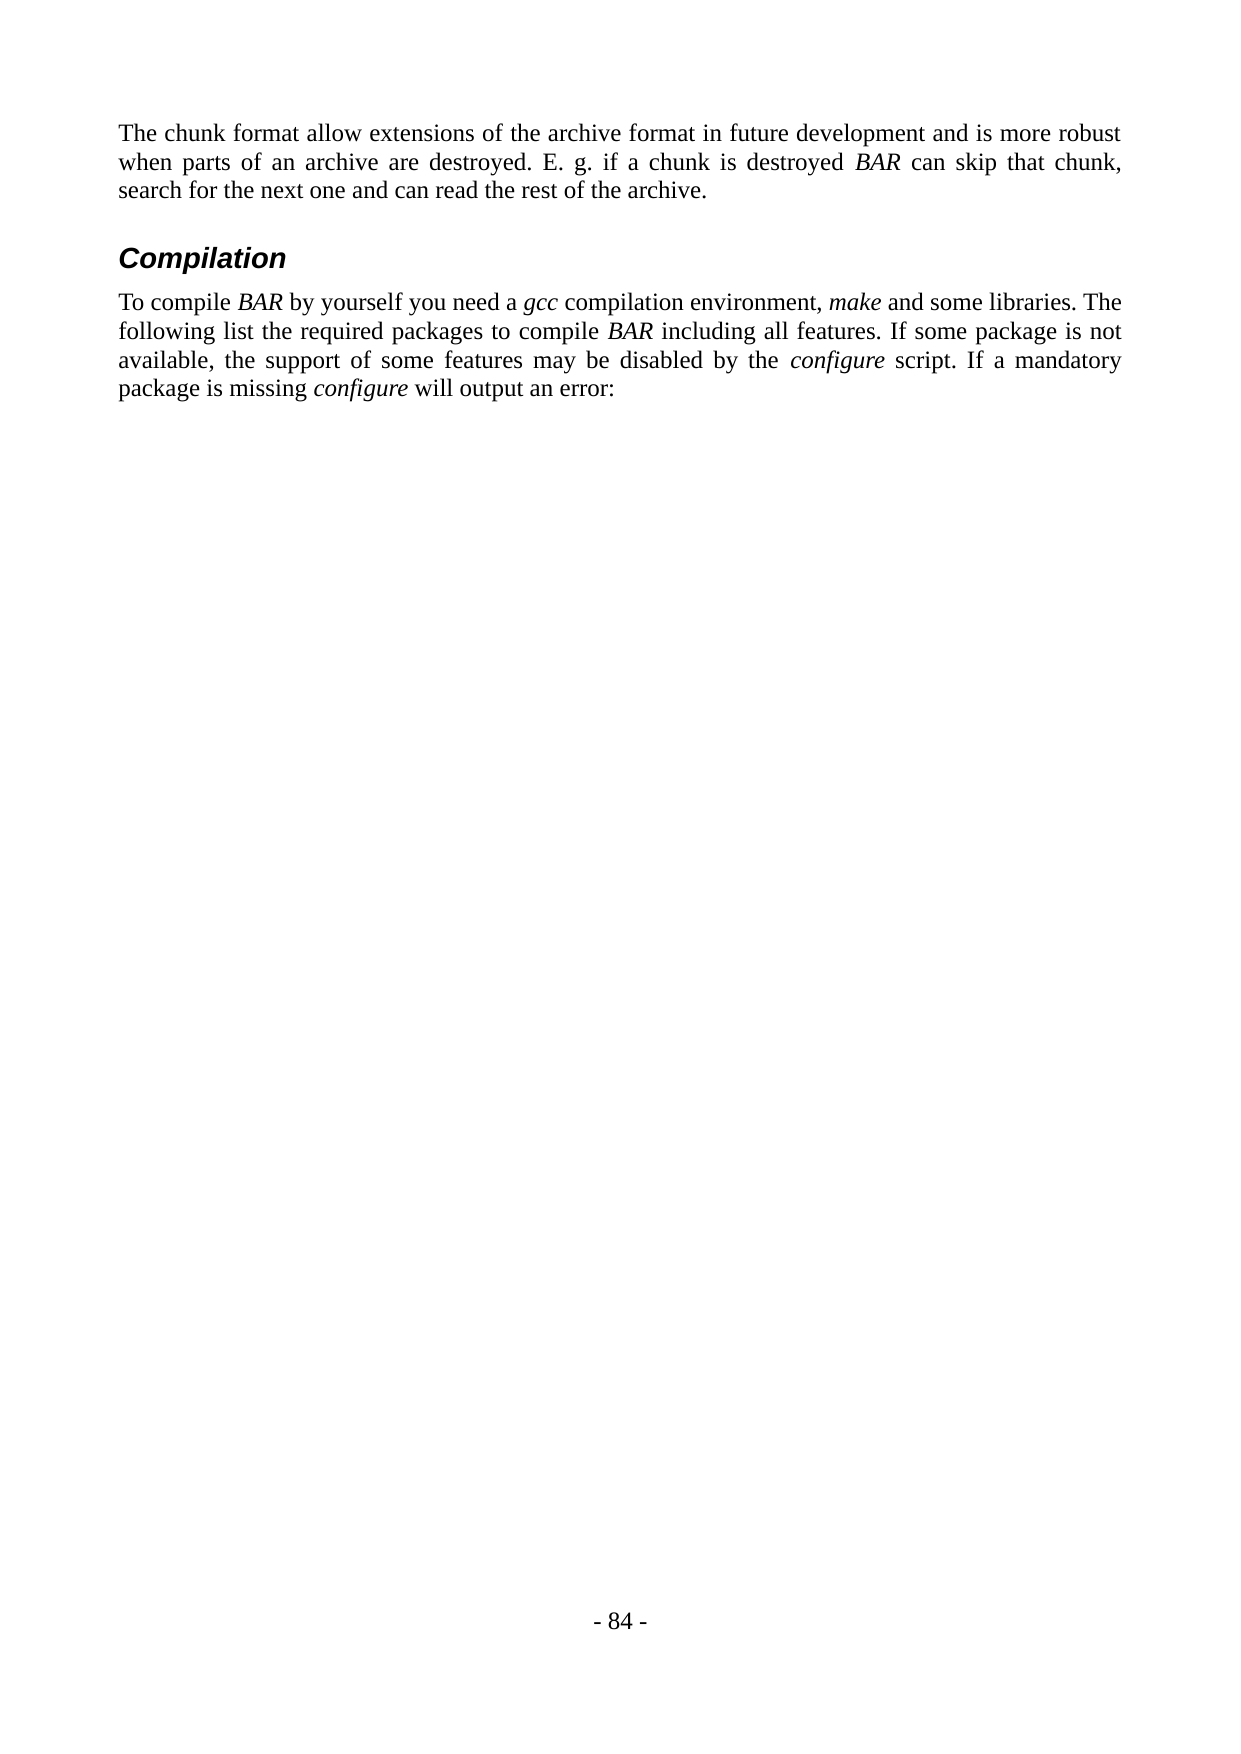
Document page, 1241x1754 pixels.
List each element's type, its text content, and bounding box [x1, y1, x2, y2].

subtitle Compilation [118, 241, 1122, 275]
text To compile BAR by yourself you need a gcc compilation environment, make and some libraries. The following list the required packages to compile BAR including all features. If some package is not available, the support of some features may be disabled by the configure script. If a mandatory package is missing configure will output an error: [118, 287, 1122, 402]
text The chunk format allow extensions of the archive format in future development and is more robust when parts of an archive are destroyed. E. g. if a chunk is destroyed BAR can skip that chunk, search for the next one and can read the rest of the archive. [118, 118, 1122, 204]
